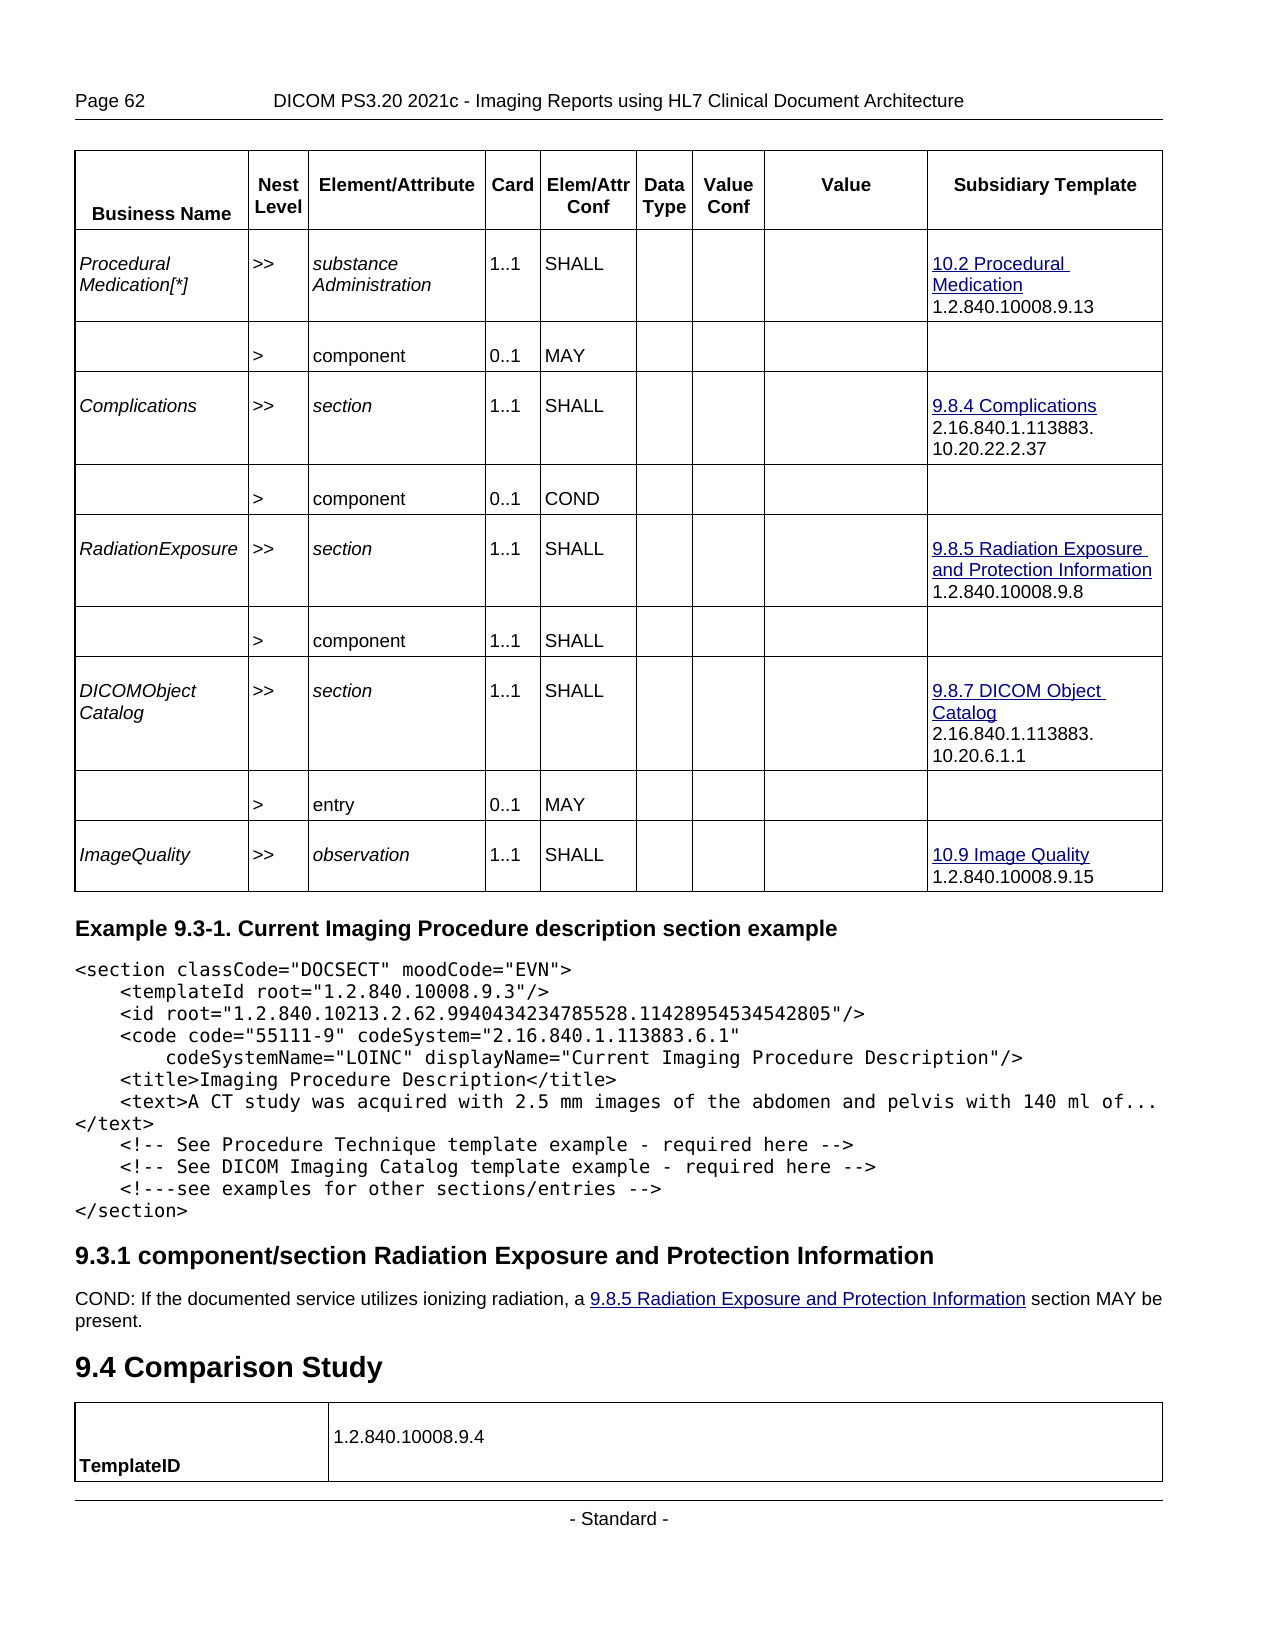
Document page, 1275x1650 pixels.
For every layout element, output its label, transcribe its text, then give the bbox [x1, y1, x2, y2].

table_cell DICOMObject​Catalog [76, 657, 248, 770]
table_cell >> [249, 657, 308, 770]
table_cell SHALL [541, 657, 636, 770]
table_cell 9.8.5 Radiation Exposure and Protection Information 1.2.840.10008.9.8 [928, 515, 1162, 606]
table_header Template​ID [76, 1403, 328, 1481]
table_cell [637, 322, 692, 371]
table_cell 0..1 [486, 322, 540, 371]
table_cell [693, 657, 764, 770]
table_header 1.2.840.10008.9.4 [329, 1403, 1162, 1481]
table_cell >> [249, 515, 308, 606]
text <section classCode="DOCSECT" moodCode="EVN"> <templateId root="1.2.840.10008.9.3"/> <id root="1.2.840.10213.2.62.9940434234785528.11428954534542805"/> <code code="55111-9" codeSystem="2.16.840.1.113883.6.1" codeSystemName="LOINC" displayName="Current Imaging Procedure Description"/> <title>Imaging Procedure Description</title> <text>A CT study was acquired with 2.5 mm images of the abdomen and pelvis with 140 ml of... </text> <!-- See Procedure Technique template example - required here --> <!-- See DICOM Imaging Catalog template example - required here --> <!---see examples for other sections/entries --> </section> [75, 959, 1162, 1222]
table_cell [928, 465, 1162, 513]
table_cell [928, 771, 1162, 820]
table_cell 0..1 [486, 465, 540, 513]
table_cell [693, 322, 764, 371]
table_cell entry [309, 771, 485, 820]
table_cell [765, 230, 927, 321]
table_cell [693, 372, 764, 464]
table_cell Image​Quality [76, 821, 248, 891]
table_cell substance​Administration [309, 230, 485, 321]
table_cell component [309, 322, 485, 371]
table_header Elem/Attr Conf [541, 151, 636, 228]
table_cell > [249, 322, 308, 371]
table_cell 1..1 [486, 821, 540, 891]
table_cell MAY [541, 771, 636, 820]
table_cell SHALL [541, 515, 636, 606]
table_cell [765, 322, 927, 371]
table_cell [76, 465, 248, 513]
table_header Value [765, 151, 927, 228]
table_cell 10.9 Image Quality 1.2.840.10008.9.15 [928, 821, 1162, 891]
table_header Data Type [637, 151, 692, 228]
table_cell [693, 771, 764, 820]
table_cell [76, 771, 248, 820]
table_cell [637, 657, 692, 770]
table_header Card [486, 151, 540, 228]
table_cell [765, 657, 927, 770]
table_cell SHALL [541, 821, 636, 891]
table_cell 10.2 Procedural Medication 1.2.840.10008.9.13 [928, 230, 1162, 321]
table_cell >> [249, 372, 308, 464]
table_cell [637, 607, 692, 656]
table_cell Radiation​Exposure [76, 515, 248, 606]
table_cell section [309, 657, 485, 770]
table_cell [765, 607, 927, 656]
table_cell > [249, 771, 308, 820]
table_cell 9.8.4 Complications 2.16.840.1.113883.​10.20.22.2.37 [928, 372, 1162, 464]
text 9.3.1 component/section Radiation Exposure and Protection Information [75, 1241, 1162, 1269]
table_cell [765, 771, 927, 820]
table_cell [637, 230, 692, 321]
table_cell section [309, 372, 485, 464]
table_cell [765, 372, 927, 464]
table_cell 0..1 [486, 771, 540, 820]
table_header Value Conf [693, 151, 764, 228]
table_cell [693, 515, 764, 606]
table_cell >> [249, 821, 308, 891]
table_cell COND [541, 465, 636, 513]
text COND: If the documented service utilizes ionizing radiation, a 9.8.5 Radiation Exposure and Protection Information section MAY be present. [75, 1288, 1162, 1331]
table_header Business Name [76, 151, 248, 228]
table_cell > [249, 607, 308, 656]
table_cell [693, 821, 764, 891]
table_cell 1..1 [486, 230, 540, 321]
table_cell [637, 821, 692, 891]
text 9.4 Comparison Study [75, 1350, 1162, 1383]
table_cell [693, 230, 764, 321]
table_cell [693, 607, 764, 656]
table_cell [693, 465, 764, 513]
table_cell MAY [541, 322, 636, 371]
table_cell [765, 821, 927, 891]
table_cell SHALL [541, 230, 636, 321]
table_header Nest Level [249, 151, 308, 228]
table_header Element/​Attribute [309, 151, 485, 228]
table_cell 1..1 [486, 372, 540, 464]
table_cell component [309, 607, 485, 656]
table_cell > [249, 465, 308, 513]
table_cell section [309, 515, 485, 606]
table_cell [637, 372, 692, 464]
table_cell SHALL [541, 607, 636, 656]
table_cell Procedural​Medication[*] [76, 230, 248, 321]
table_cell component [309, 465, 485, 513]
table_cell 1..1 [486, 607, 540, 656]
table_cell >> [249, 230, 308, 321]
table_cell [765, 465, 927, 513]
table_cell [637, 771, 692, 820]
table_cell Complications [76, 372, 248, 464]
table_cell SHALL [541, 372, 636, 464]
table_cell [928, 607, 1162, 656]
table_cell 1..1 [486, 657, 540, 770]
table_header Subsidiary Template [928, 151, 1162, 228]
table_cell [765, 515, 927, 606]
table_cell [928, 322, 1162, 371]
table_cell 1..1 [486, 515, 540, 606]
table_cell [637, 465, 692, 513]
table_cell [637, 515, 692, 606]
table_cell 9.8.7 DICOM Object Catalog 2.16.840.1.113883.​10.20.6.1.1 [928, 657, 1162, 770]
table_cell observation [309, 821, 485, 891]
table_cell [76, 322, 248, 371]
table_cell [76, 607, 248, 656]
text Example 9.3-1. Current Imaging Procedure description section example [75, 915, 1162, 941]
